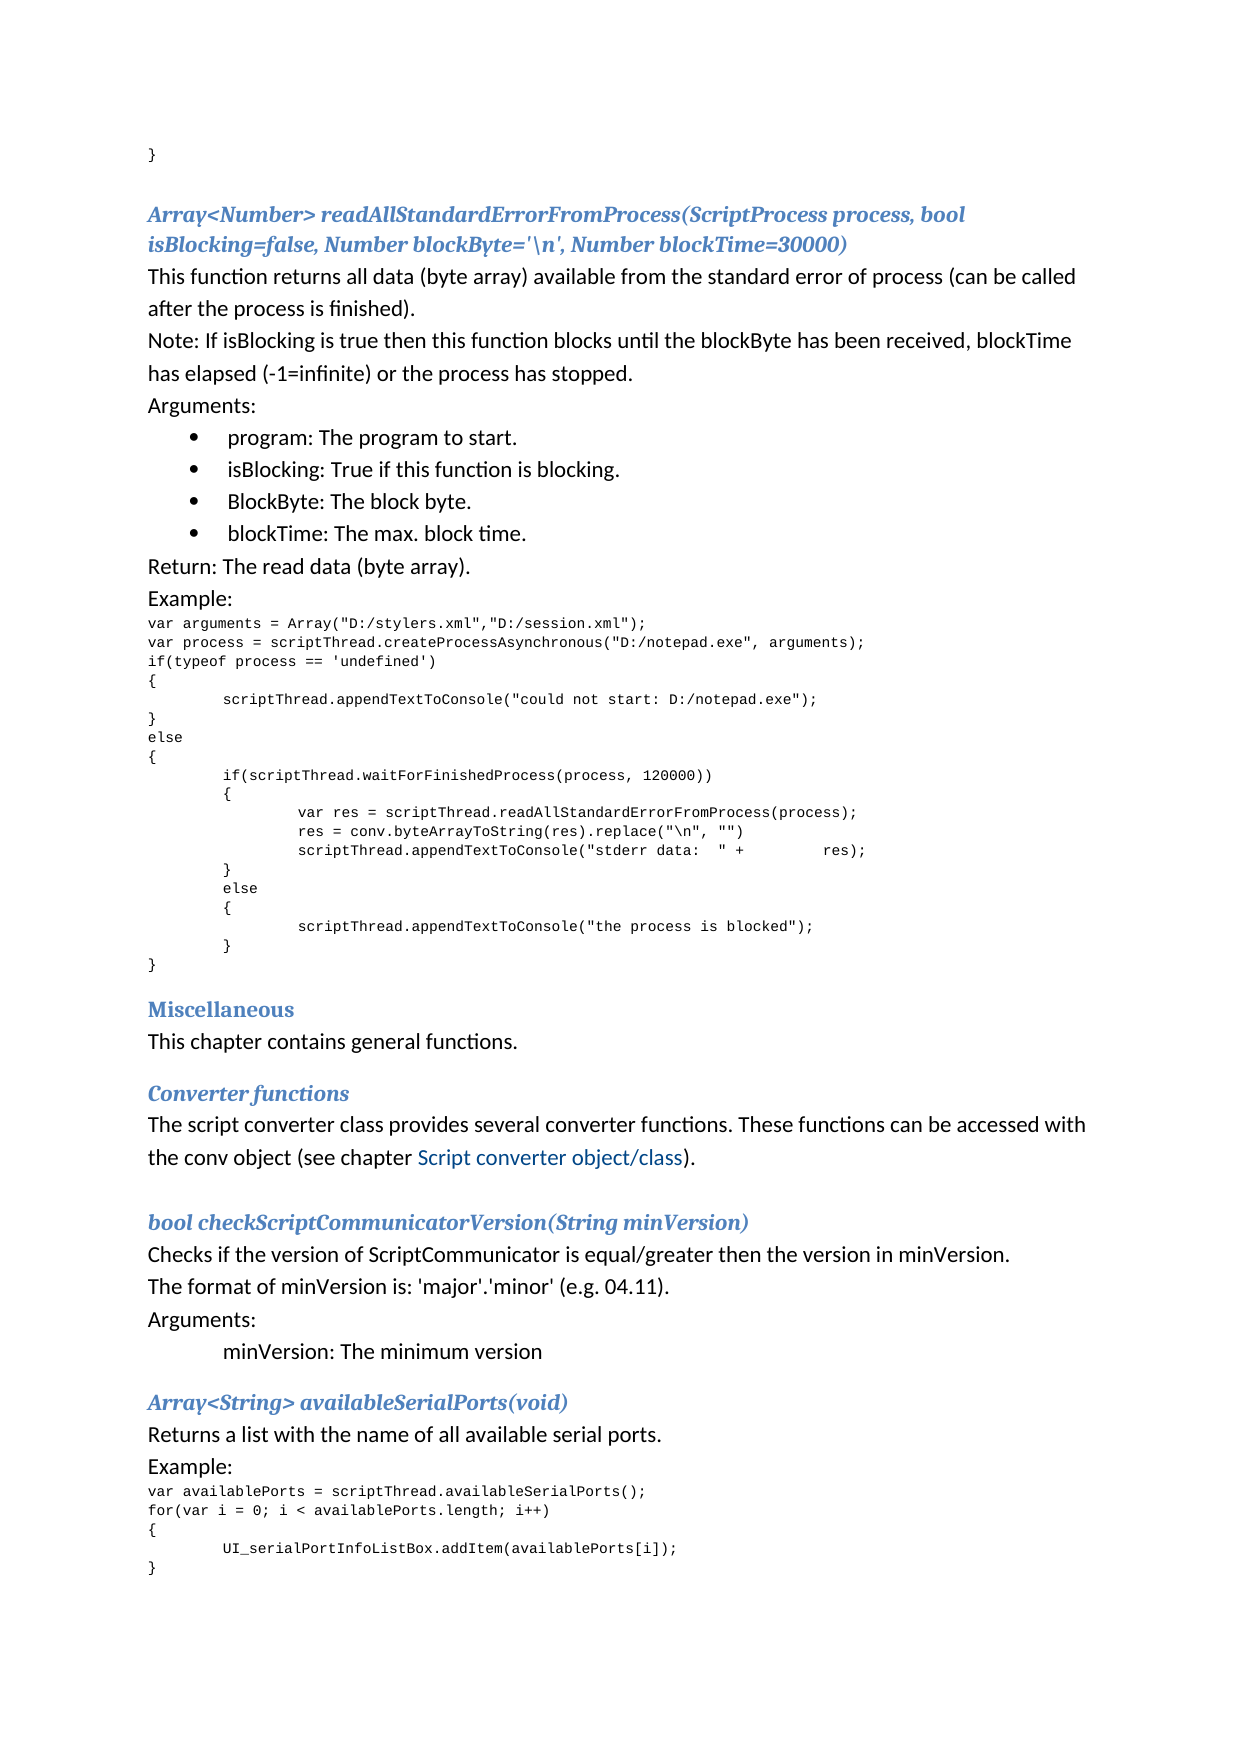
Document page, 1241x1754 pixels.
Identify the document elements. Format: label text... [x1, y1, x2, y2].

subtitle Array<Number> readAllStandardErrorFromProcess(ScriptProcess process, bool isBlocking=false, Number blockByte='\n', Number blockTime=30000) [148, 202, 1093, 258]
list isBlocking: True if this function is blocking. [190, 455, 1093, 483]
text } [148, 957, 1093, 974]
text var availablePorts = scriptThread.availableSerialPorts(); [148, 1484, 1093, 1501]
text } [148, 711, 1093, 727]
text { [148, 749, 1093, 765]
text for(var i = 0; i < availablePorts.length; i++) [148, 1503, 1093, 1520]
text } [148, 938, 1093, 955]
subtitle Converter functions [148, 1080, 1093, 1107]
text This chapter contains general functions. [148, 1027, 1093, 1055]
text The script converter class provides several converter functions. These functions can be accessed with the conv object (see chapter Script converter object/class). [148, 1111, 1093, 1171]
text var arguments = Array("D:/stylers.xml","D:/session.xml"); [148, 616, 1093, 633]
text } [148, 863, 1093, 879]
text } [148, 1560, 1093, 1577]
text The format of minVersion is: 'major'.'minor' (e.g. 04.11). [148, 1272, 1093, 1301]
text var process = scriptThread.createProcessAsynchronous("D:/notepad.exe", arguments); [148, 635, 1093, 652]
text else [148, 882, 1093, 898]
text scriptThread.appendTextToConsole("the process is blocked"); [148, 919, 1093, 936]
text Checks if the version of ScriptCommunicator is equal/greater then the version in minVersion. [148, 1240, 1093, 1268]
list program: The program to start. [190, 423, 1093, 451]
text var res = scriptThread.readAllStandardErrorFromProcess(process); [148, 806, 1093, 822]
text else [148, 730, 1093, 746]
text Example: [148, 584, 1093, 612]
text res = conv.byteArrayToString(res).replace("\n", "") [148, 825, 1093, 841]
text Example: [148, 1452, 1093, 1480]
text if(scriptThread.waitForFinishedProcess(process, 120000)) [148, 768, 1093, 784]
text { [148, 673, 1093, 689]
text if(typeof process == 'undefined') [148, 654, 1093, 671]
text { [148, 901, 1093, 917]
text scriptThread.appendTextToConsole("stderr data: " + res); [148, 844, 1093, 860]
text UI_serialPortInfoListBox.addItem(availablePorts[i]); [148, 1541, 1093, 1558]
list BlockByte: The block byte. [190, 487, 1093, 515]
text Arguments: [148, 391, 1093, 419]
subtitle Array<String> availableSerialPorts(void) [148, 1390, 1093, 1416]
text { [148, 787, 1093, 803]
text This function returns all data (byte array) available from the standard error of process (can be called after the process is finished). [148, 262, 1093, 322]
text { [148, 1522, 1093, 1539]
text } [148, 148, 1093, 164]
text Note: If isBlocking is true then this function blocks until the blockByte has been received, blockTime has elapsed (-1=infinite) or the process has stopped. [148, 326, 1093, 387]
text Arguments: [148, 1305, 1093, 1333]
text Returns a list with the name of all available serial ports. [148, 1420, 1093, 1448]
text scriptThread.appendTextToConsole("could not start: D:/notepad.exe"); [148, 692, 1093, 708]
subtitle Miscellaneous [148, 997, 1093, 1023]
list blockTime: The max. block time. [190, 519, 1093, 548]
list minVersion: The minimum version [223, 1337, 1093, 1365]
text Return: The read data (byte array). [148, 552, 1093, 580]
subtitle bool checkScriptCommunicatorVersion(String minVersion) [148, 1210, 1093, 1236]
